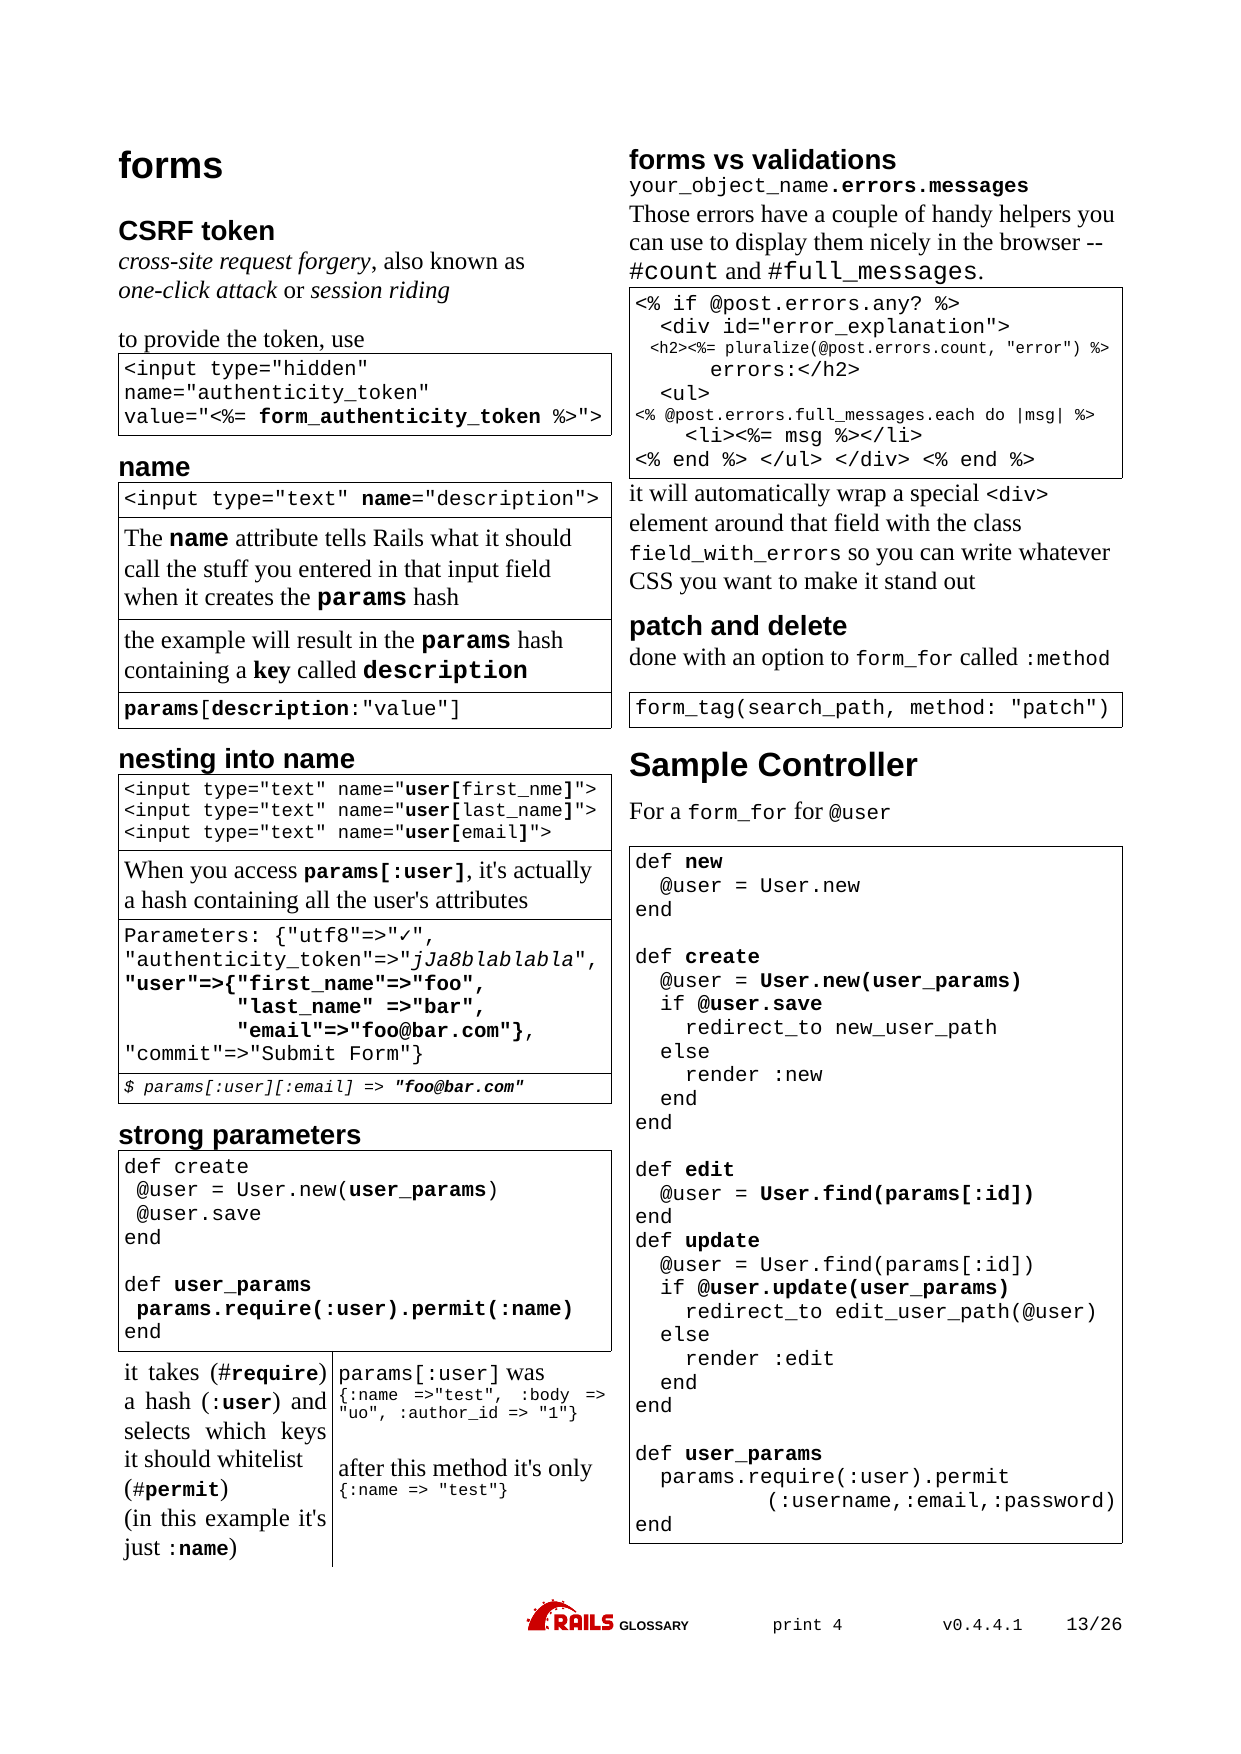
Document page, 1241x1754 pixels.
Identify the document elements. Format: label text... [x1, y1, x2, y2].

text Those errors have a couple of handy helpers you can use to display them nicely in the browser -- #count and #full_messages. [629, 199, 1122, 287]
table_cell The name attribute tells Rails what it should call the stuff you entered in that input field when it creates the params hash [119, 518, 611, 619]
text it will automatically wrap a special <div> element around that field with the class field_with_errors so you can write whatever CSS you want to make it stand out [629, 479, 1122, 595]
subtitle Sample Controller [629, 744, 1122, 783]
subtitle For a form_for for @user [629, 796, 1122, 825]
subtitle CSRF token [118, 214, 611, 246]
table_cell Parameters: {"utf8"=>"✓", "authenticity_token"=>"jJa8blablabla", "user"=>{"first_name"=>"foo", "last_name" =>"bar", "email"=>"foo@bar.com"}, "commit"=>"Submit Form"} [119, 920, 611, 1073]
table_header params[:user] was {:name =>"test", :body => "uo", :author_id => "1"} after this method it's only {:name => "test"} [333, 1352, 611, 1567]
table_header <input type="hidden" name="authenticity_token" value="<%= form_authenticity_token %>"> [119, 354, 611, 435]
table_cell $ params[:user][:email] => "foo@bar.com" [119, 1074, 611, 1103]
subtitle forms vs validations [629, 143, 1122, 175]
text cross-site request forgery, also known as [118, 246, 611, 275]
subtitle patch and delete [629, 610, 1122, 642]
subtitle name [118, 450, 611, 482]
table_cell params[description:"value"] [119, 693, 611, 727]
table_header it takes (#require) a hash (:user) and selects which keys it should whitelist (#permit) (in this example it's just :name) [118, 1352, 332, 1567]
table_header <% if @post.errors.any? %> <div id="error_explanation"> <h2><%= pluralize(@post.errors.count, "error") %> errors:</h2> <ul> <% @post.errors.full_messages.each do |msg| %> <li><%= msg %></li> <% end %> </ul> </div> <% end %> [630, 288, 1122, 478]
table_header <input type="text" name="user[first_nme]"> <input type="text" name="user[last_name]"> <input type="text" name="user[email]"> [119, 775, 611, 849]
table_cell When you access params[:user], it's actually a hash containing all the user's attributes [119, 851, 611, 919]
table_header def create @user = User.new(user_params) @user.save end def user_params params.require(:user).permit(:name) end [119, 1151, 611, 1351]
table_header def new @user = User.new end def create @user = User.new(user_params) if @user.save redirect_to new_user_path else render :new end end def edit @user = User.find(params[:id]) end def update @user = User.find(params[:id]) if @user.update(user_params) redirect_to edit_user_path(@user) else render :edit end end def user_params params.require(:user).permit (:username,:email,:password) end [630, 847, 1122, 1543]
text to provide the token, use [118, 324, 611, 352]
text your_object_name.errors.messages [629, 175, 1122, 199]
text one-click attack or session riding [118, 275, 611, 303]
text done with an option to form_for called :method [629, 642, 1122, 671]
subtitle nesting into name [118, 742, 611, 774]
subtitle strong parameters [118, 1118, 611, 1150]
table_header form_tag(search_path, method: "patch") [630, 693, 1122, 727]
subtitle forms [118, 143, 611, 187]
table_header <input type="text" name="description"> [119, 483, 611, 517]
table_cell the example will result in the params hash containing a key called description [119, 620, 611, 692]
